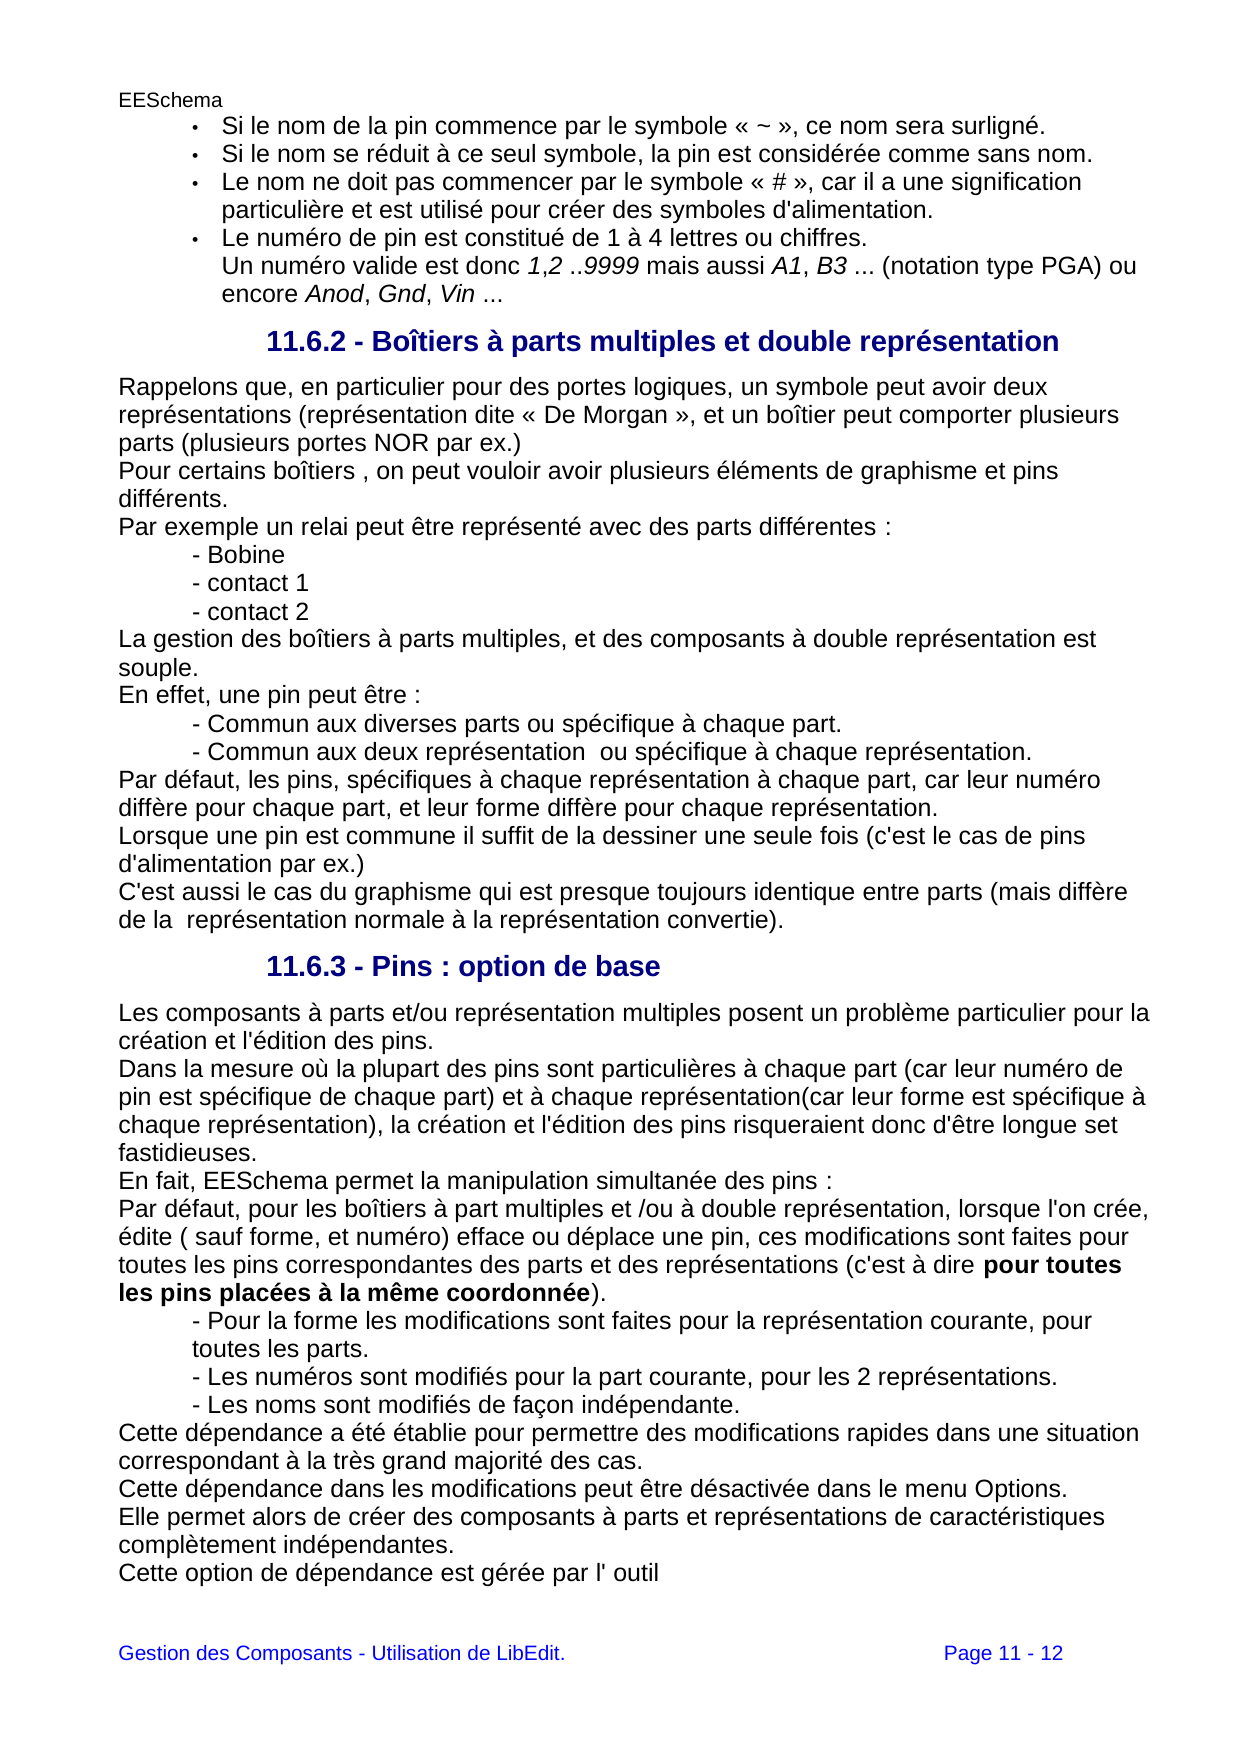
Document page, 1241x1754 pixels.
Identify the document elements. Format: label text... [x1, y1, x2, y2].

text - contact 2 [192, 597, 1152, 625]
text - Les numéros sont modifiés pour la part courante, pour les 2 représentations. [192, 1363, 1152, 1391]
text Rappelons que, en particulier pour des portes logiques, un symbole peut avoir deux représentations (représentation dite « De Morgan », et un boîtier peut comporter plusieurs parts (plusieurs portes NOR par ex.) [118, 373, 1152, 457]
text Par défaut, les pins, spécifiques à chaque représentation à chaque part, car leur numéro diffère pour chaque part, et leur forme diffère pour chaque représentation. [118, 766, 1152, 822]
text Par exemple un relai peut être représenté avec des parts différentes : [118, 513, 1152, 541]
text Pour certains boîtiers , on peut vouloir avoir plusieurs éléments de graphisme et pins différents. [118, 457, 1152, 513]
text Par défaut, pour les boîtiers à part multiples et /ou à double représentation, lorsque l'on crée, édite ( sauf forme, et numéro) efface ou déplace une pin, ces modifications sont faites pour toutes les pins correspondantes des parts et des représentations (c'est à dire pour toutes les pins placées à la même coordonnée). [118, 1195, 1152, 1307]
text Dans la mesure où la plupart des pins sont particulières à chaque part (car leur numéro de pin est spécifique de chaque part) et à chaque représentation(car leur forme est spécifique à chaque représentation), la création et l'édition des pins risqueraient donc d'être longue set fastidieuses. [118, 1055, 1152, 1167]
text - contact 1 [192, 569, 1152, 597]
text En fait, EESchema permet la manipulation simultanée des pins : [118, 1167, 1152, 1195]
text Lorsque une pin est commune il suffit de la dessiner une seule fois (c'est le cas de pins d'alimentation par ex.) [118, 822, 1152, 878]
text Cette option de dépendance est gérée par l' outil [118, 1559, 1152, 1587]
subtitle Pins : option de base [192, 950, 1152, 982]
text La gestion des boîtiers à parts multiples, et des composants à double représentation est souple. [118, 625, 1152, 681]
text En effet, une pin peut être : [118, 681, 1152, 709]
text Les composants à parts et/ou représentation multiples posent un problème particulier pour la création et l'édition des pins. [118, 999, 1152, 1055]
text - Les noms sont modifiés de façon indépendante. [192, 1391, 1152, 1419]
text - Pour la forme les modifications sont faites pour la représentation courante, pour toutes les parts. [192, 1307, 1152, 1363]
text C'est aussi le cas du graphisme qui est presque toujours identique entre parts (mais diffère de la représentation normale à la représentation convertie). [118, 878, 1152, 934]
text - Bobine [192, 541, 1152, 569]
list Si le nom se réduit à ce seul symbole, la pin est considérée comme sans nom. [192, 140, 1152, 168]
text Cette dépendance dans les modifications peut être désactivée dans le menu Options. [118, 1475, 1152, 1503]
text - Commun aux diverses parts ou spécifique à chaque part. [192, 709, 1152, 737]
subtitle Boîtiers à parts multiples et double représentation [192, 324, 1152, 357]
list Si le nom de la pin commence par le symbole « ~ », ce nom sera surligné. [192, 112, 1152, 140]
text Cette dépendance a été établie pour permettre des modifications rapides dans une situation correspondant à la très grand majorité des cas. [118, 1419, 1152, 1475]
list Le numéro de pin est constitué de 1 à 4 lettres ou chiffres. Un numéro valide est donc 1,2 ..9999 mais aussi A1, B3 ... (notation type PGA) ou encore Anod, Gnd, Vin ... [192, 224, 1152, 308]
list Le nom ne doit pas commencer par le symbole « # », car il a une signification particulière et est utilisé pour créer des symboles d'alimentation. [192, 168, 1152, 224]
text Elle permet alors de créer des composants à parts et représentations de caractéristiques complètement indépendantes. [118, 1503, 1152, 1559]
text - Commun aux deux représentation ou spécifique à chaque représentation. [192, 737, 1152, 766]
